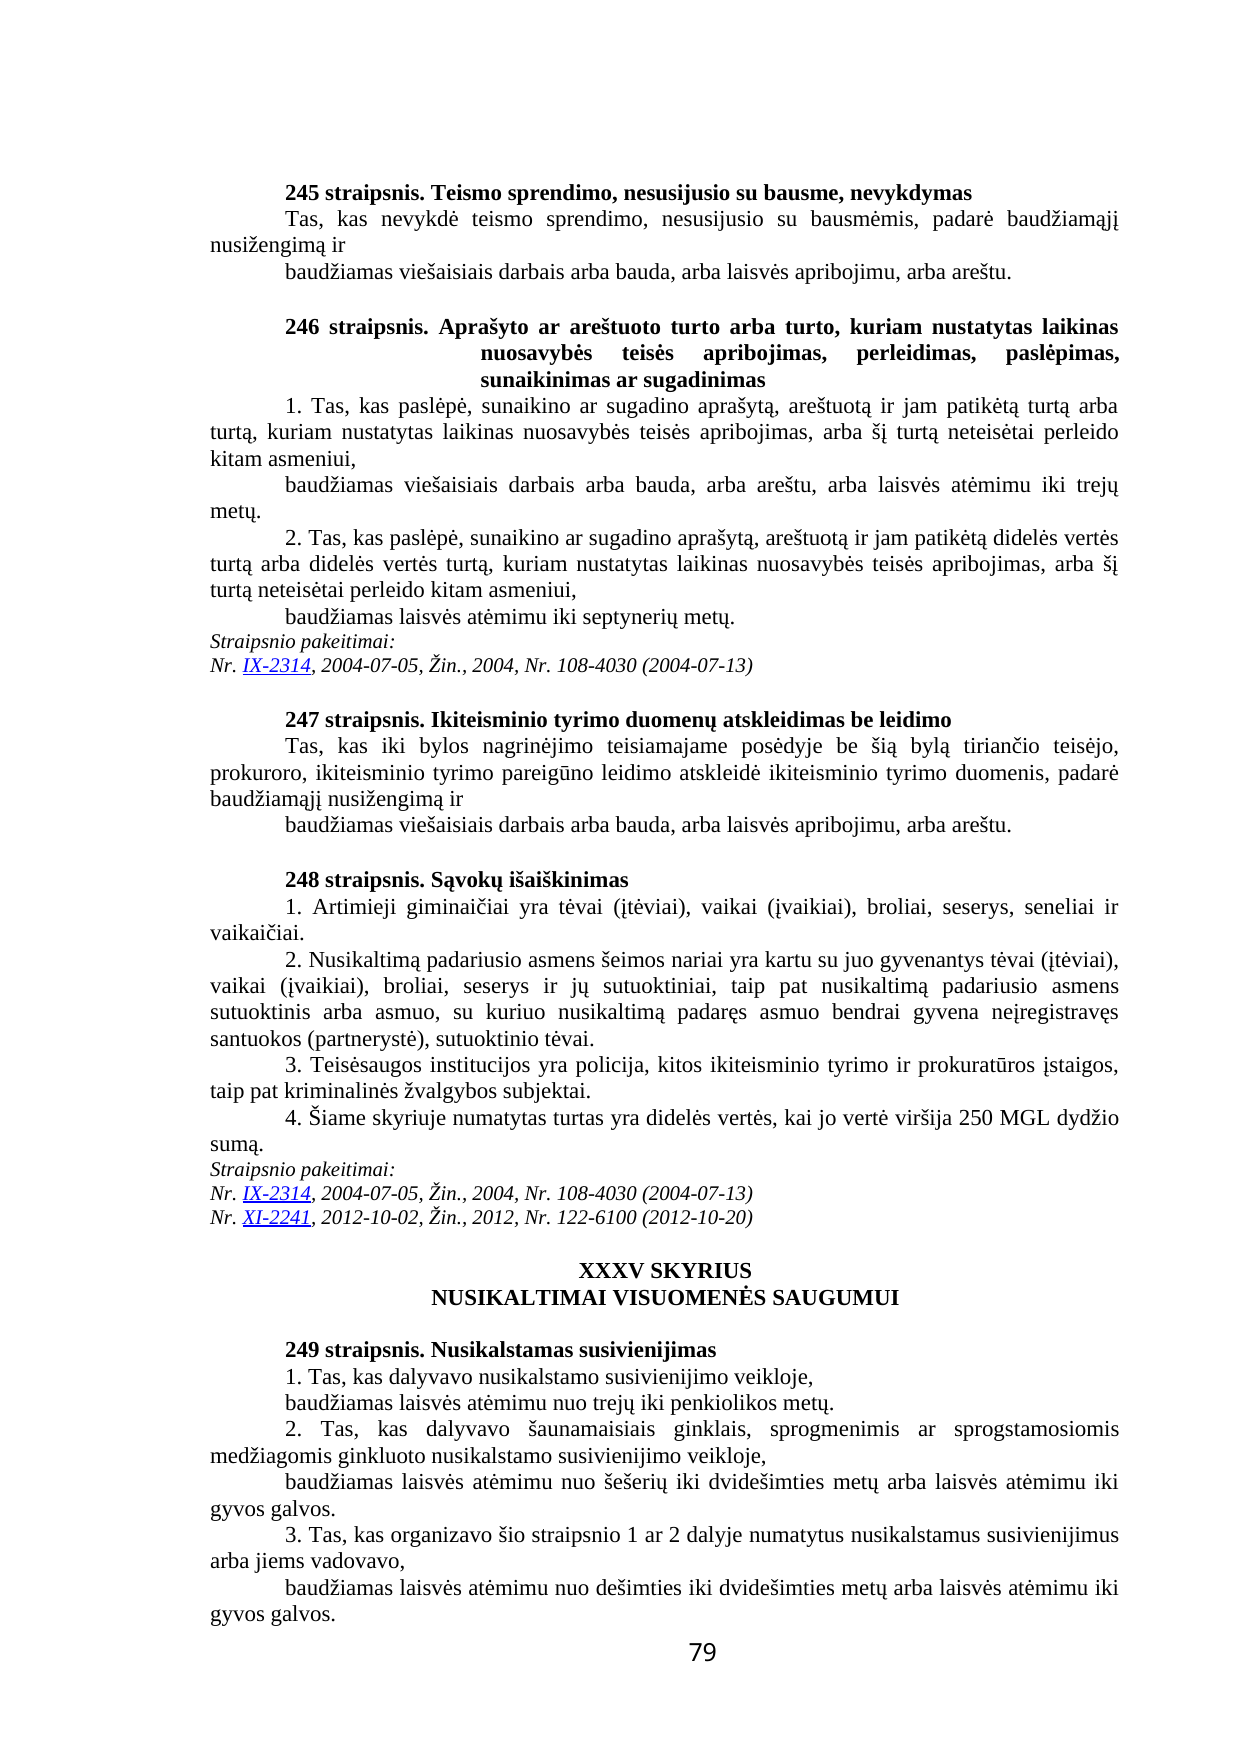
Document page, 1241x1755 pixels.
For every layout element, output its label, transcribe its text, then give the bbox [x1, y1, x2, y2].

text Nr. IX-2314, 2004-07-05, Žin., 2004, Nr. 108-4030 (2004-07-13) [210, 653, 1120, 677]
text 247 straipsnis. Ikiteisminio tyrimo duomenų atskleidimas be leidimo [210, 706, 1120, 732]
text 4. Šiame skyriuje numatytas turtas yra didelės vertės, kai jo vertė viršija 250 MGL dydžio sumą. [210, 1104, 1120, 1156]
text baudžiamas laisvės atėmimu iki septynerių metų. [210, 603, 1120, 629]
text baudžiamas viešaisiais darbais arba bauda, arba laisvės apribojimu, arba areštu. [210, 811, 1120, 838]
text 3. Teisėsaugos institucijos yra policija, kitos ikiteisminio tyrimo ir prokuratūros įstaigos, taip pat kriminalinės žvalgybos subjektai. [210, 1051, 1120, 1104]
text Nr. XI-2241, 2012-10-02, Žin., 2012, Nr. 122-6100 (2012-10-20) [210, 1204, 1120, 1229]
text 246 straipsnis. Aprašyto ar areštuoto turto arba turto, kuriam nustatytas laikinas nuosavybės teisės apribojimas, perleidimas, paslėpimas, sunaikinimas ar sugadinimas [285, 313, 1120, 392]
text baudžiamas viešaisiais darbais arba bauda, arba areštu, arba laisvės atėmimu iki trejų metų. [210, 471, 1120, 524]
text Nr. IX-2314, 2004-07-05, Žin., 2004, Nr. 108-4030 (2004-07-13) [210, 1181, 1120, 1204]
text Tas, kas nevykdė teismo sprendimo, nesusijusio su bausmėmis, padarė baudžiamąjį nusižengimą ir [210, 205, 1120, 258]
text 2. Nusikaltimą padariusio asmens šeimos nariai yra kartu su juo gyvenantys tėvai (įtėviai), vaikai (įvaikiai), broliai, seserys ir jų sutuoktiniai, taip pat nusikaltimą padariusio asmens sutuoktinis arba asmuo, su kuriuo nusikaltimą padaręs asmuo bendrai gyvena neįregistravęs santuokos (partnerystė), sutuoktinio tėvai. [210, 946, 1120, 1051]
text 1. Tas, kas paslėpė, sunaikino ar sugadino aprašytą, areštuotą ir jam patikėtą turtą arba turtą, kuriam nustatytas laikinas nuosavybės teisės apribojimas, arba šį turtą neteisėtai perleido kitam asmeniui, [210, 392, 1120, 471]
text baudžiamas laisvės atėmimu nuo dešimties iki dvidešimties metų arba laisvės atėmimu iki gyvos galvos. [210, 1574, 1120, 1626]
text 248 straipsnis. Sąvokų išaiškinimas [210, 867, 1120, 893]
text baudžiamas viešaisiais darbais arba bauda, arba laisvės apribojimu, arba areštu. [210, 258, 1120, 284]
text baudžiamas laisvės atėmimu nuo trejų iki penkiolikos metų. [210, 1389, 1120, 1416]
text NUSIKALTIMAI VISUOMENĖS SAUGUMUI [210, 1284, 1120, 1310]
text Straipsnio pakeitimai: [210, 1156, 1120, 1181]
text Straipsnio pakeitimai: [210, 629, 1120, 653]
text baudžiamas laisvės atėmimu nuo šešerių iki dvidešimties metų arba laisvės atėmimu iki gyvos galvos. [210, 1468, 1120, 1521]
text 1. Tas, kas dalyvavo nusikalstamo susivienijimo veikloje, [210, 1363, 1120, 1389]
text 249 straipsnis. Nusikalstamas susivienijimas [210, 1336, 1120, 1363]
text Tas, kas iki bylos nagrinėjimo teisiamajame posėdyje be šią bylą tiriančio teisėjo, prokuroro, ikiteisminio tyrimo pareigūno leidimo atskleidė ikiteisminio tyrimo duomenis, padarė baudžiamąjį nusižengimą ir [210, 732, 1120, 811]
text 3. Tas, kas organizavo šio straipsnio 1 ar 2 dalyje numatytus nusikalstamus susivienijimus arba jiems vadovavo, [210, 1521, 1120, 1574]
text 2. Tas, kas dalyvavo šaunamaisiais ginklais, sprogmenimis ar sprogstamosiomis medžiagomis ginkluoto nusikalstamo susivienijimo veikloje, [210, 1416, 1120, 1468]
text 1. Artimieji giminaičiai yra tėvai (įtėviai), vaikai (įvaikiai), broliai, seserys, seneliai ir vaikaičiai. [210, 893, 1120, 946]
text XXXV SKYRIUS [210, 1257, 1120, 1284]
text 2. Tas, kas paslėpė, sunaikino ar sugadino aprašytą, areštuotą ir jam patikėtą didelės vertės turtą arba didelės vertės turtą, kuriam nustatytas laikinas nuosavybės teisės apribojimas, arba šį turtą neteisėtai perleido kitam asmeniui, [210, 524, 1120, 603]
text 245 straipsnis. Teismo sprendimo, nesusijusio su bausme, nevykdymas [210, 179, 1120, 205]
